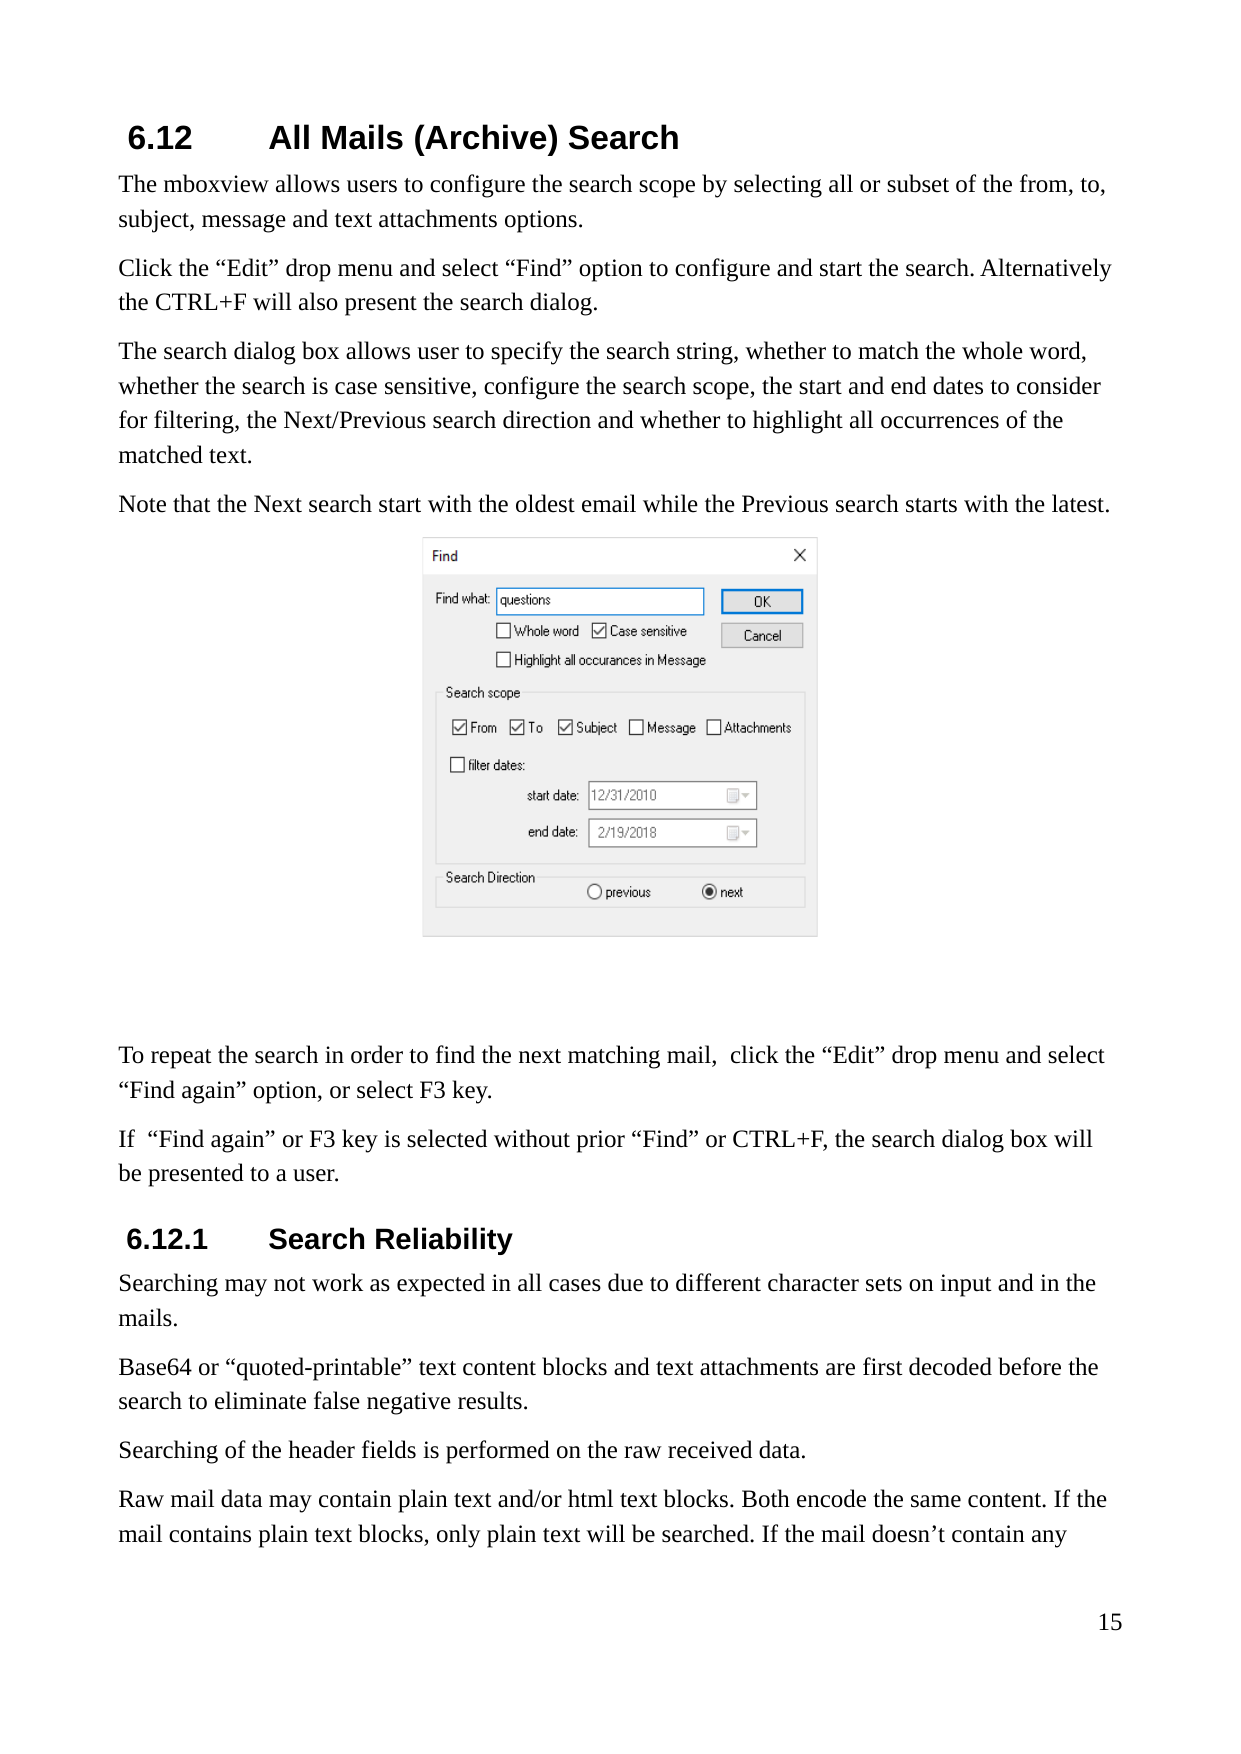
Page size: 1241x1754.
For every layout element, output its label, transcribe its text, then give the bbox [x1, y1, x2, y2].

text The search dialog box allows user to specify the search string, whether to match the whole word, whether the search is case sensitive, configure the search scope, the start and end dates to consider for filtering, the Next/Previous search direction and whether to highlight all occurrences of the matched text. [118, 336, 1122, 468]
picture [422, 537, 818, 937]
text If “Find again” or F3 key is selected without prior “Find” or CTRL+F, the search dialog box will be presented to a user. [118, 1124, 1122, 1187]
subtitle Search Reliability [118, 1222, 1122, 1256]
text Searching may not work as expected in all cases due to different character sets on input and in the mails. [118, 1268, 1122, 1331]
text The mboxview allows users to configure the search scope by selecting all or subset of the from, to, subject, message and text attachments options. [118, 169, 1122, 232]
text Base64 or “quoted-printable” text content blocks and text attachments are first decoded before the search to eliminate false negative results. [118, 1352, 1122, 1415]
text Click the “Edit” drop menu and select “Find” option to configure and start the search. Alternatively the CTRL+F will also present the search dialog. [118, 253, 1122, 316]
text Searching of the header fields is performed on the raw received data. [118, 1435, 1122, 1464]
text Raw mail data may contain plain text and/or html text blocks. Both encode the same content. If the mail contains plain text blocks, only plain text will be searched. If the mail doesn’t contain any [118, 1484, 1122, 1547]
text To repeat the search in order to find the next matching mail, click the “Edit” drop menu and select “Find again” option, or select F3 key. [118, 1040, 1122, 1103]
subtitle All Mails (Archive) Search [118, 118, 1122, 157]
text Note that the Next search start with the oldest email while the Previous search starts with the latest. [118, 489, 1122, 518]
